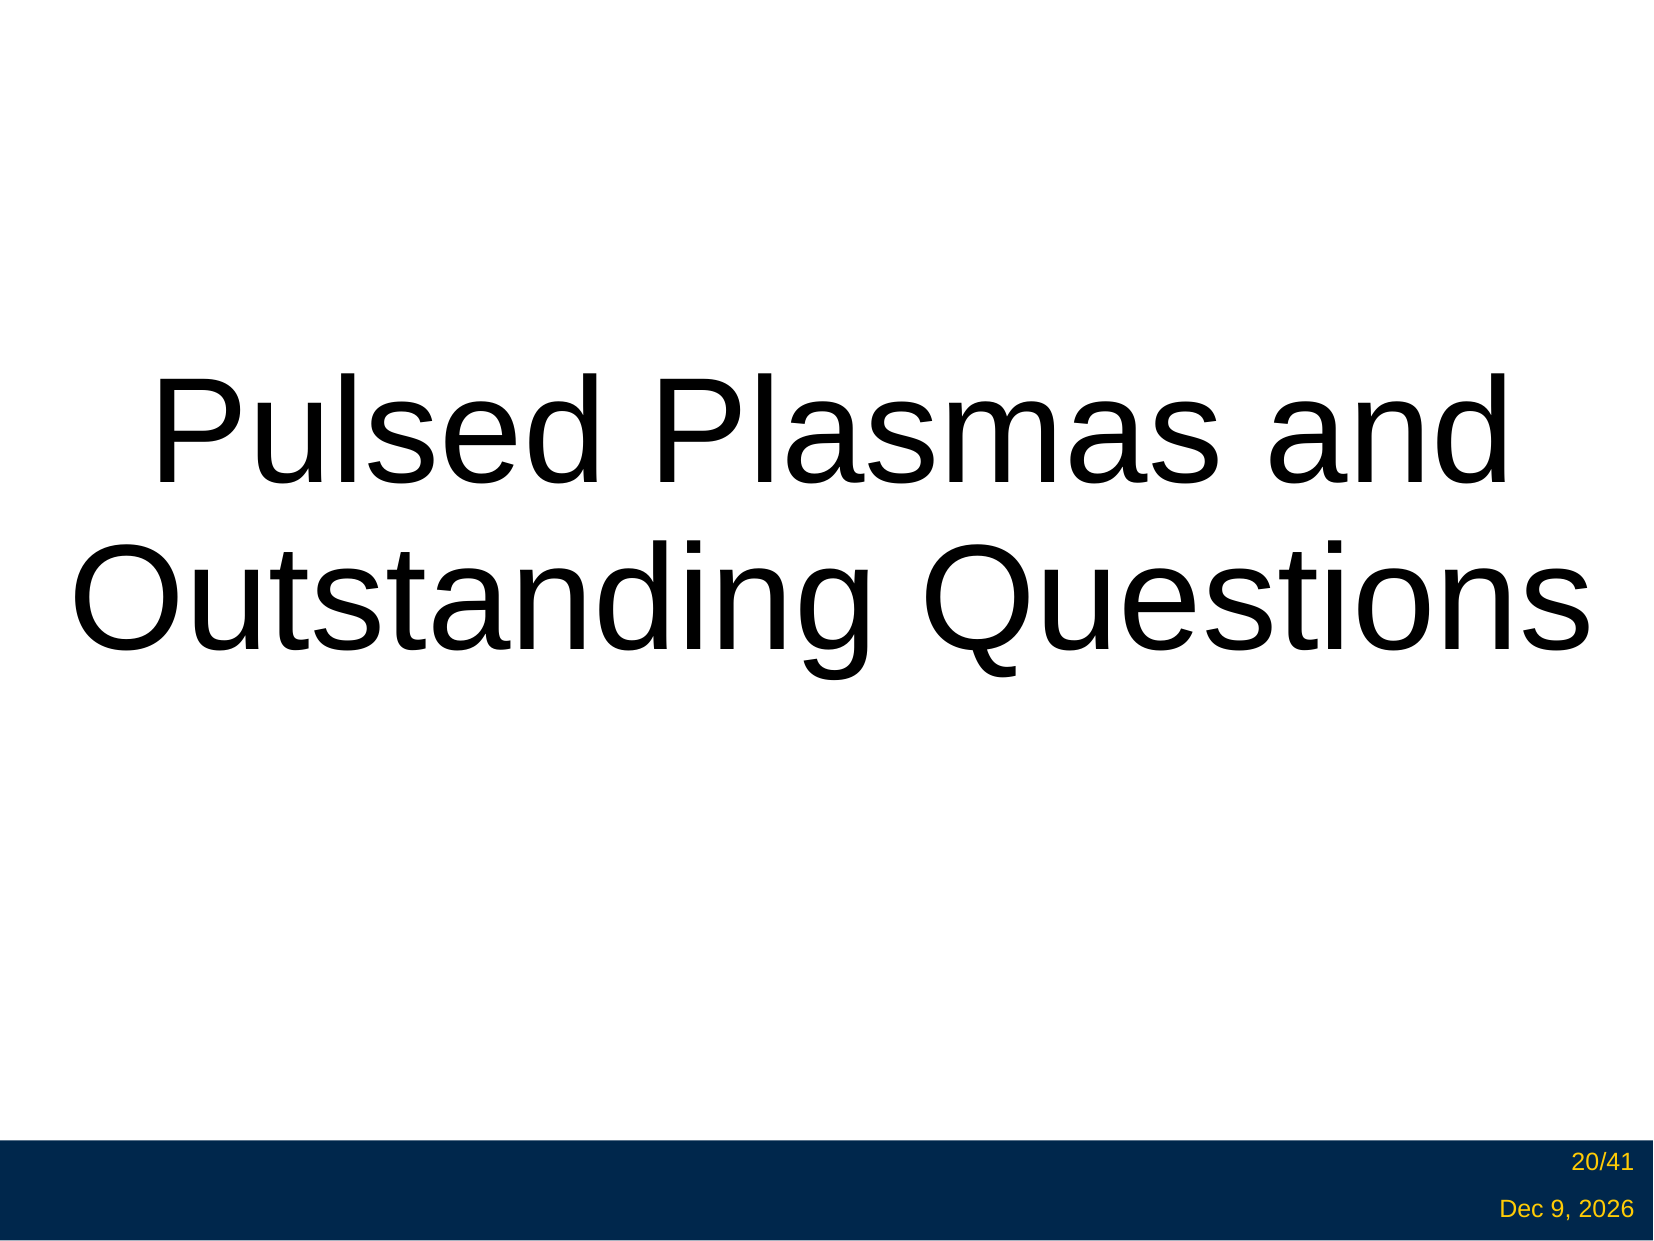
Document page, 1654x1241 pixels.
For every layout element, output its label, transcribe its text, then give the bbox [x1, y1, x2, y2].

text_box Pulsed Plasmas and Outstanding Questions [54, 338, 1611, 784]
